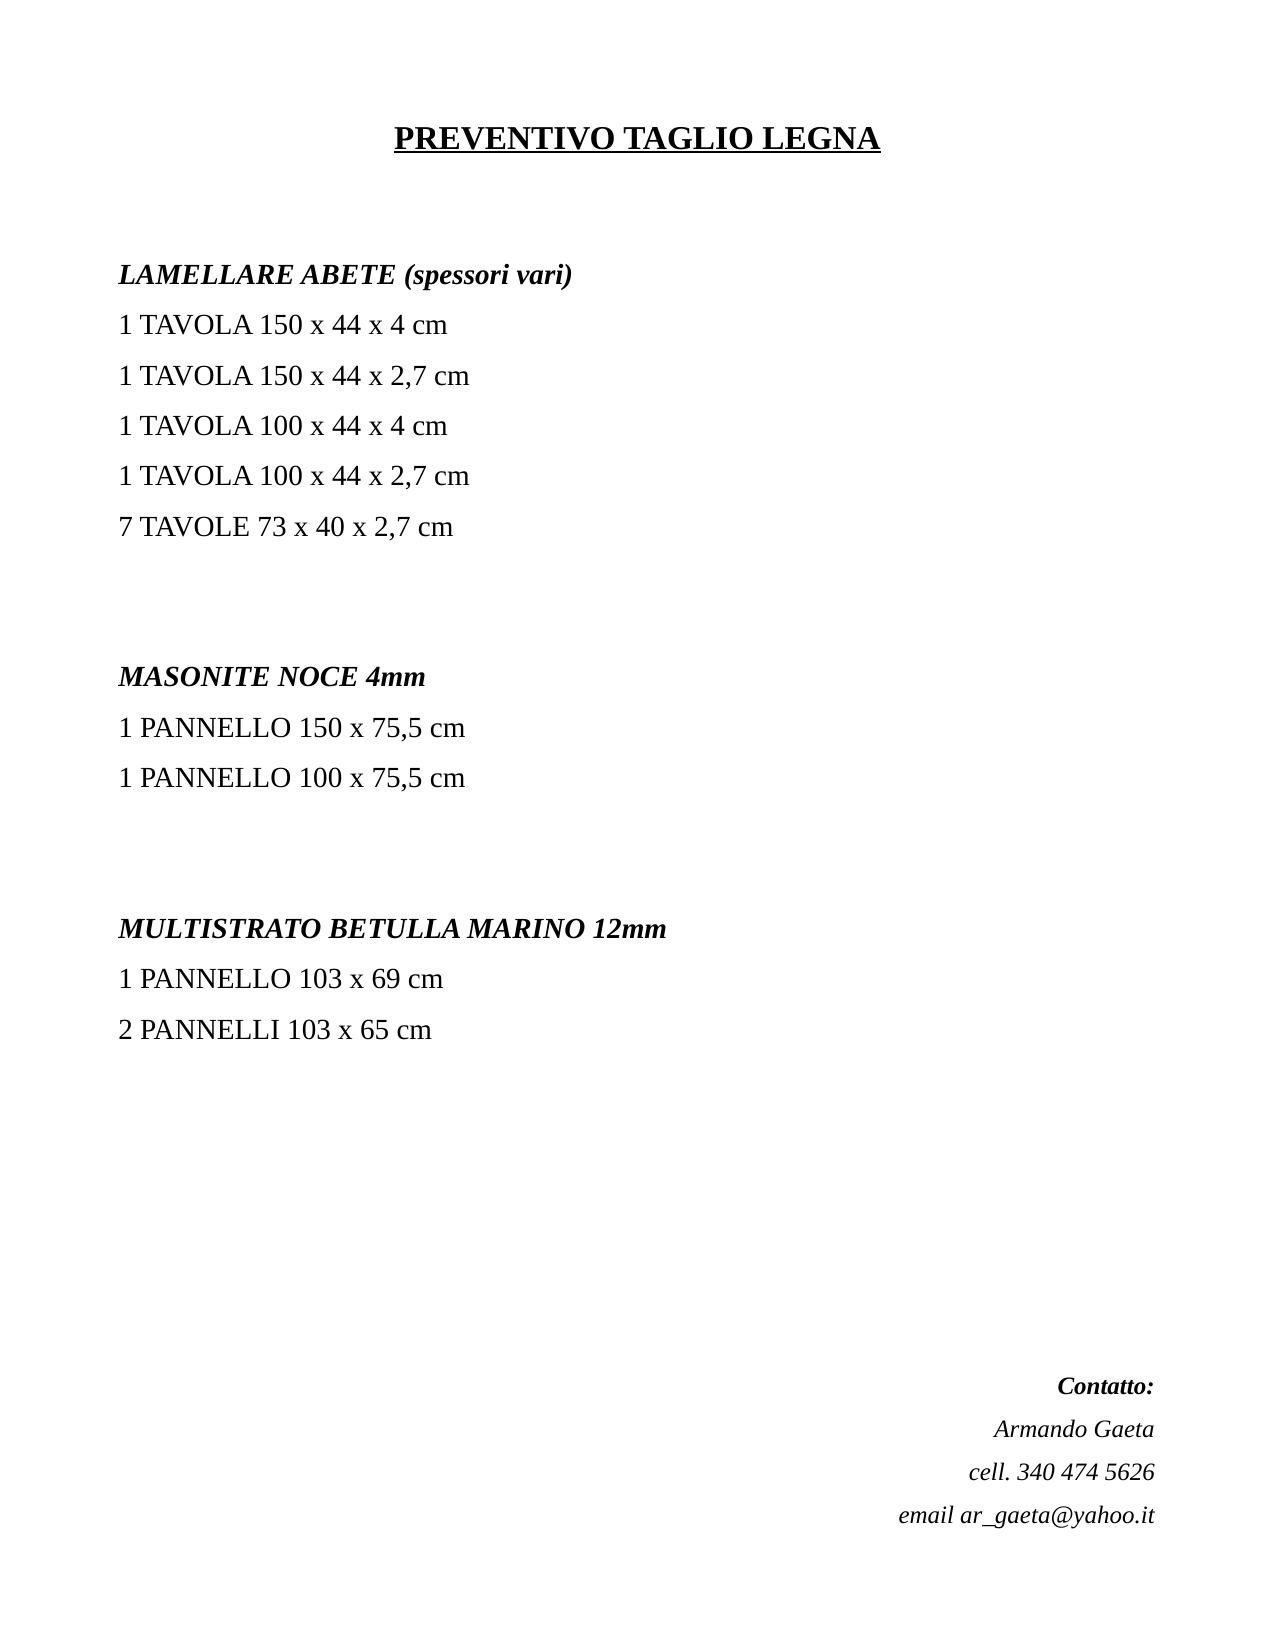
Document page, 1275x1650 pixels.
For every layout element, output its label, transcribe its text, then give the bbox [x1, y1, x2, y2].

text 7 TAVOLE 73 x 40 x 2,7 cm [118, 509, 1157, 542]
text 1 PANNELLO 103 x 69 cm [118, 961, 1157, 995]
text MASONITE NOCE 4mm [118, 659, 1157, 693]
text Armando Gaeta [118, 1414, 1157, 1443]
text 1 TAVOLA 150 x 44 x 4 cm [118, 307, 1157, 341]
text 1 TAVOLA 100 x 44 x 4 cm [118, 408, 1157, 442]
text PREVENTIVO TAGLIO LEGNA [118, 118, 1157, 156]
text 2 PANNELLI 103 x 65 cm [118, 1012, 1157, 1045]
text Contatto: [118, 1371, 1157, 1400]
text 1 PANNELLO 150 x 75,5 cm [118, 710, 1157, 743]
text LAMELLARE ABETE (spessori vari) [118, 257, 1157, 291]
text email ar_gaeta@yahoo.it [118, 1501, 1157, 1529]
text cell. 340 474 5626 [118, 1457, 1157, 1486]
text 1 TAVOLA 150 x 44 x 2,7 cm [118, 358, 1157, 391]
text MULTISTRATO BETULLA MARINO 12mm [118, 911, 1157, 945]
text 1 TAVOLA 100 x 44 x 2,7 cm [118, 458, 1157, 492]
text 1 PANNELLO 100 x 75,5 cm [118, 760, 1157, 794]
